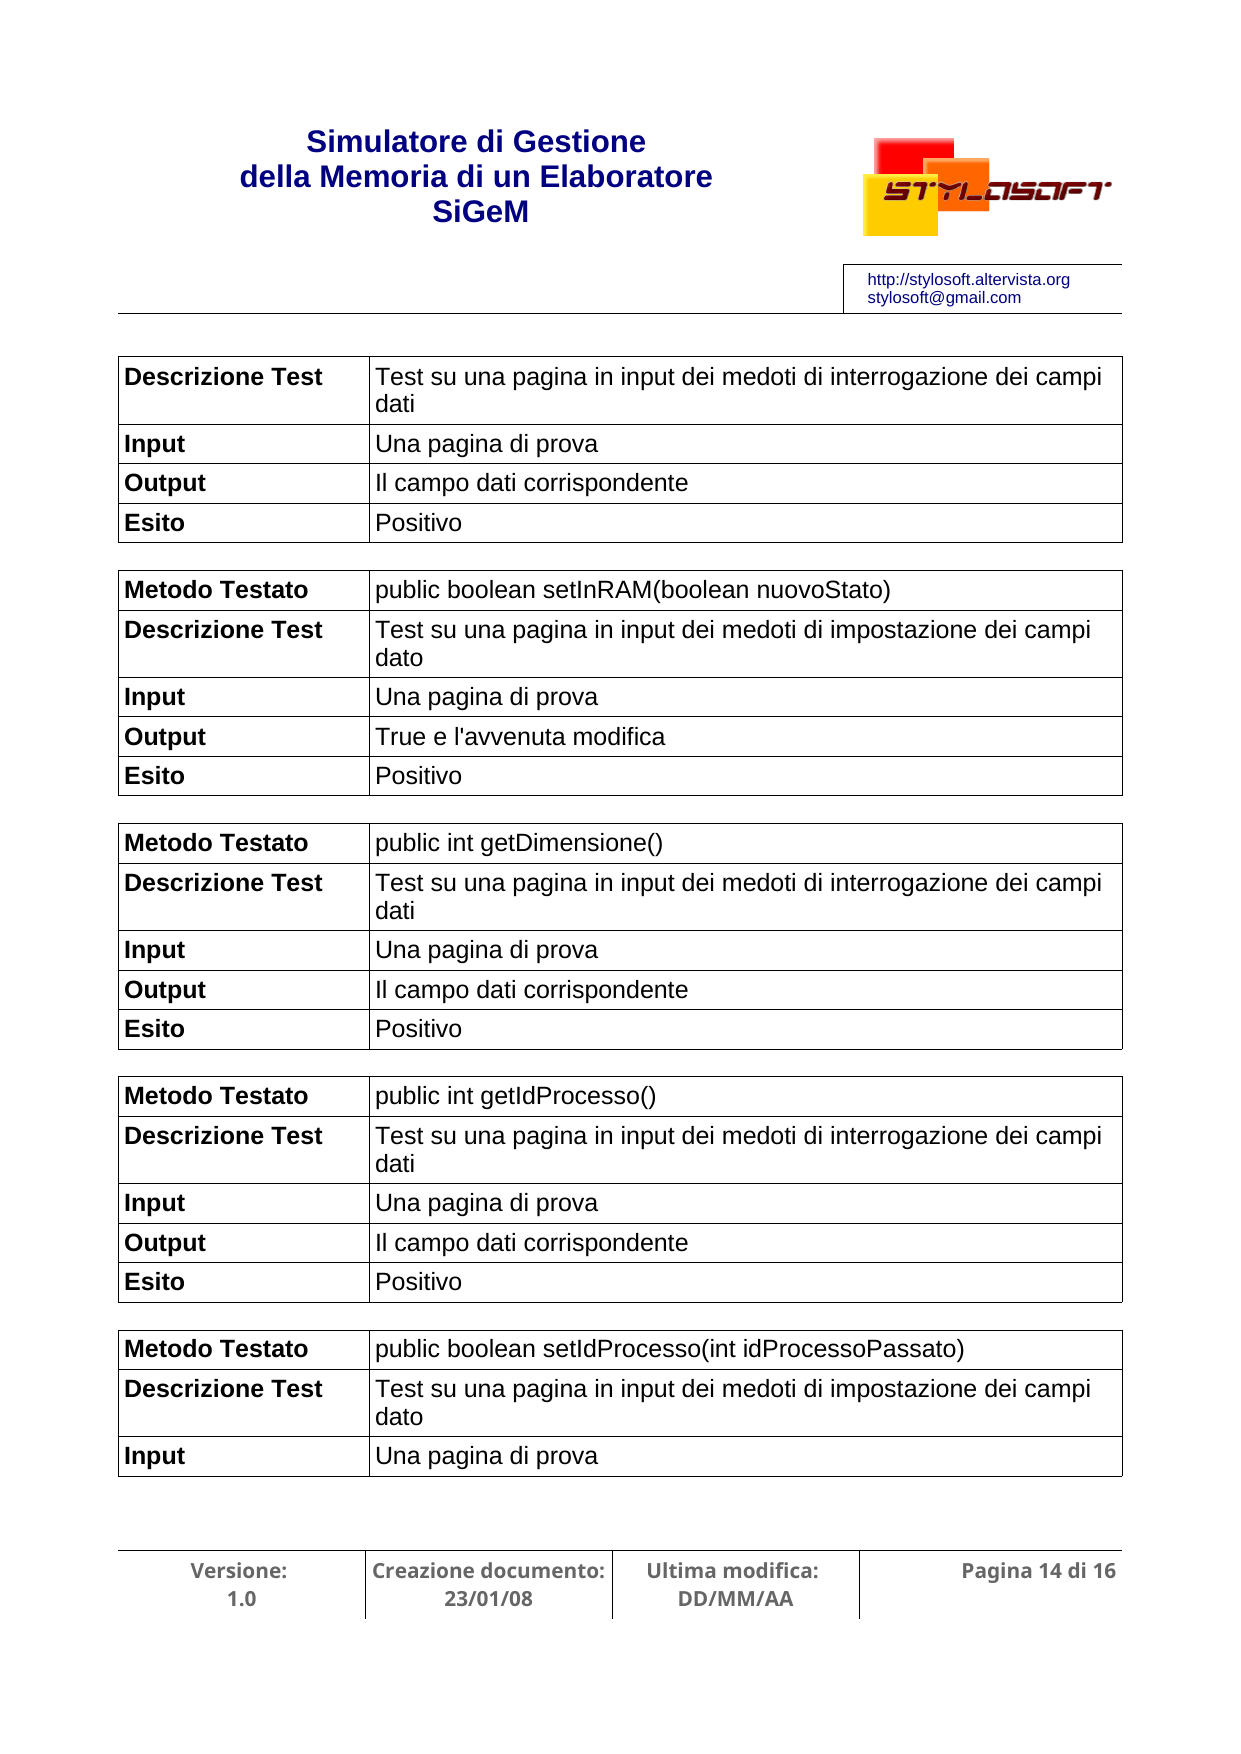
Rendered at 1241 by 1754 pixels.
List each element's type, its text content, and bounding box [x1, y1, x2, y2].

table_cell Descrizione Test [119, 864, 369, 930]
table_cell Positivo [370, 757, 1122, 795]
table_cell Output [119, 717, 369, 756]
table_cell Il campo dati corrispondente [370, 1224, 1122, 1262]
table_cell Test su una pagina in input dei medoti di impostazione dei campi dato [370, 611, 1122, 677]
table_cell Output [119, 1224, 369, 1262]
table_cell Positivo [370, 504, 1122, 542]
table_cell Input [119, 931, 369, 969]
table_cell Test su una pagina in input dei medoti di interrogazione dei campi dati [370, 1117, 1122, 1183]
table_header Metodo Testato [119, 824, 369, 863]
table_cell Esito [119, 1010, 369, 1048]
table_cell Input [119, 1437, 369, 1476]
table_header Metodo Testato [119, 1331, 369, 1369]
table_cell Output [119, 971, 369, 1009]
table_cell Una pagina di prova [370, 931, 1122, 969]
table_cell Input [119, 425, 369, 463]
table_cell Il campo dati corrispondente [370, 971, 1122, 1009]
table_cell Esito [119, 504, 369, 542]
table_cell Descrizione Test [119, 611, 369, 677]
table_cell Una pagina di prova [370, 1437, 1122, 1476]
table_header public boolean setIdProcesso(int idProcessoPassato) [370, 1331, 1122, 1369]
table_header public int getIdProcesso() [370, 1077, 1122, 1116]
table_cell Test su una pagina in input dei medoti di impostazione dei campi dato [370, 1370, 1122, 1436]
table_header Metodo Testato [119, 1077, 369, 1116]
table_cell Il campo dati corrispondente [370, 464, 1122, 503]
table_header public int getDimensione() [370, 824, 1122, 863]
table_header public boolean setInRAM(boolean nuovoStato) [370, 571, 1122, 609]
table_cell Input [119, 678, 369, 716]
table_header Metodo Testato [119, 571, 369, 609]
table_cell Descrizione Test [119, 357, 369, 424]
table_cell Input [119, 1184, 369, 1223]
table_cell Una pagina di prova [370, 425, 1122, 463]
table_cell Esito [119, 757, 369, 795]
table_cell Positivo [370, 1010, 1122, 1048]
table_cell Una pagina di prova [370, 1184, 1122, 1223]
table_cell True e l'avvenuta modifica [370, 717, 1122, 756]
table_cell Test su una pagina in input dei medoti di interrogazione dei campi dati [370, 864, 1122, 930]
table_cell Esito [119, 1263, 369, 1302]
table_cell Test su una pagina in input dei medoti di interrogazione dei campi dati [370, 357, 1122, 424]
table_cell Una pagina di prova [370, 678, 1122, 716]
table_cell Output [119, 464, 369, 503]
picture [848, 123, 1117, 247]
table_cell Descrizione Test [119, 1117, 369, 1183]
table_cell Positivo [370, 1263, 1122, 1302]
table_cell Descrizione Test [119, 1370, 369, 1436]
